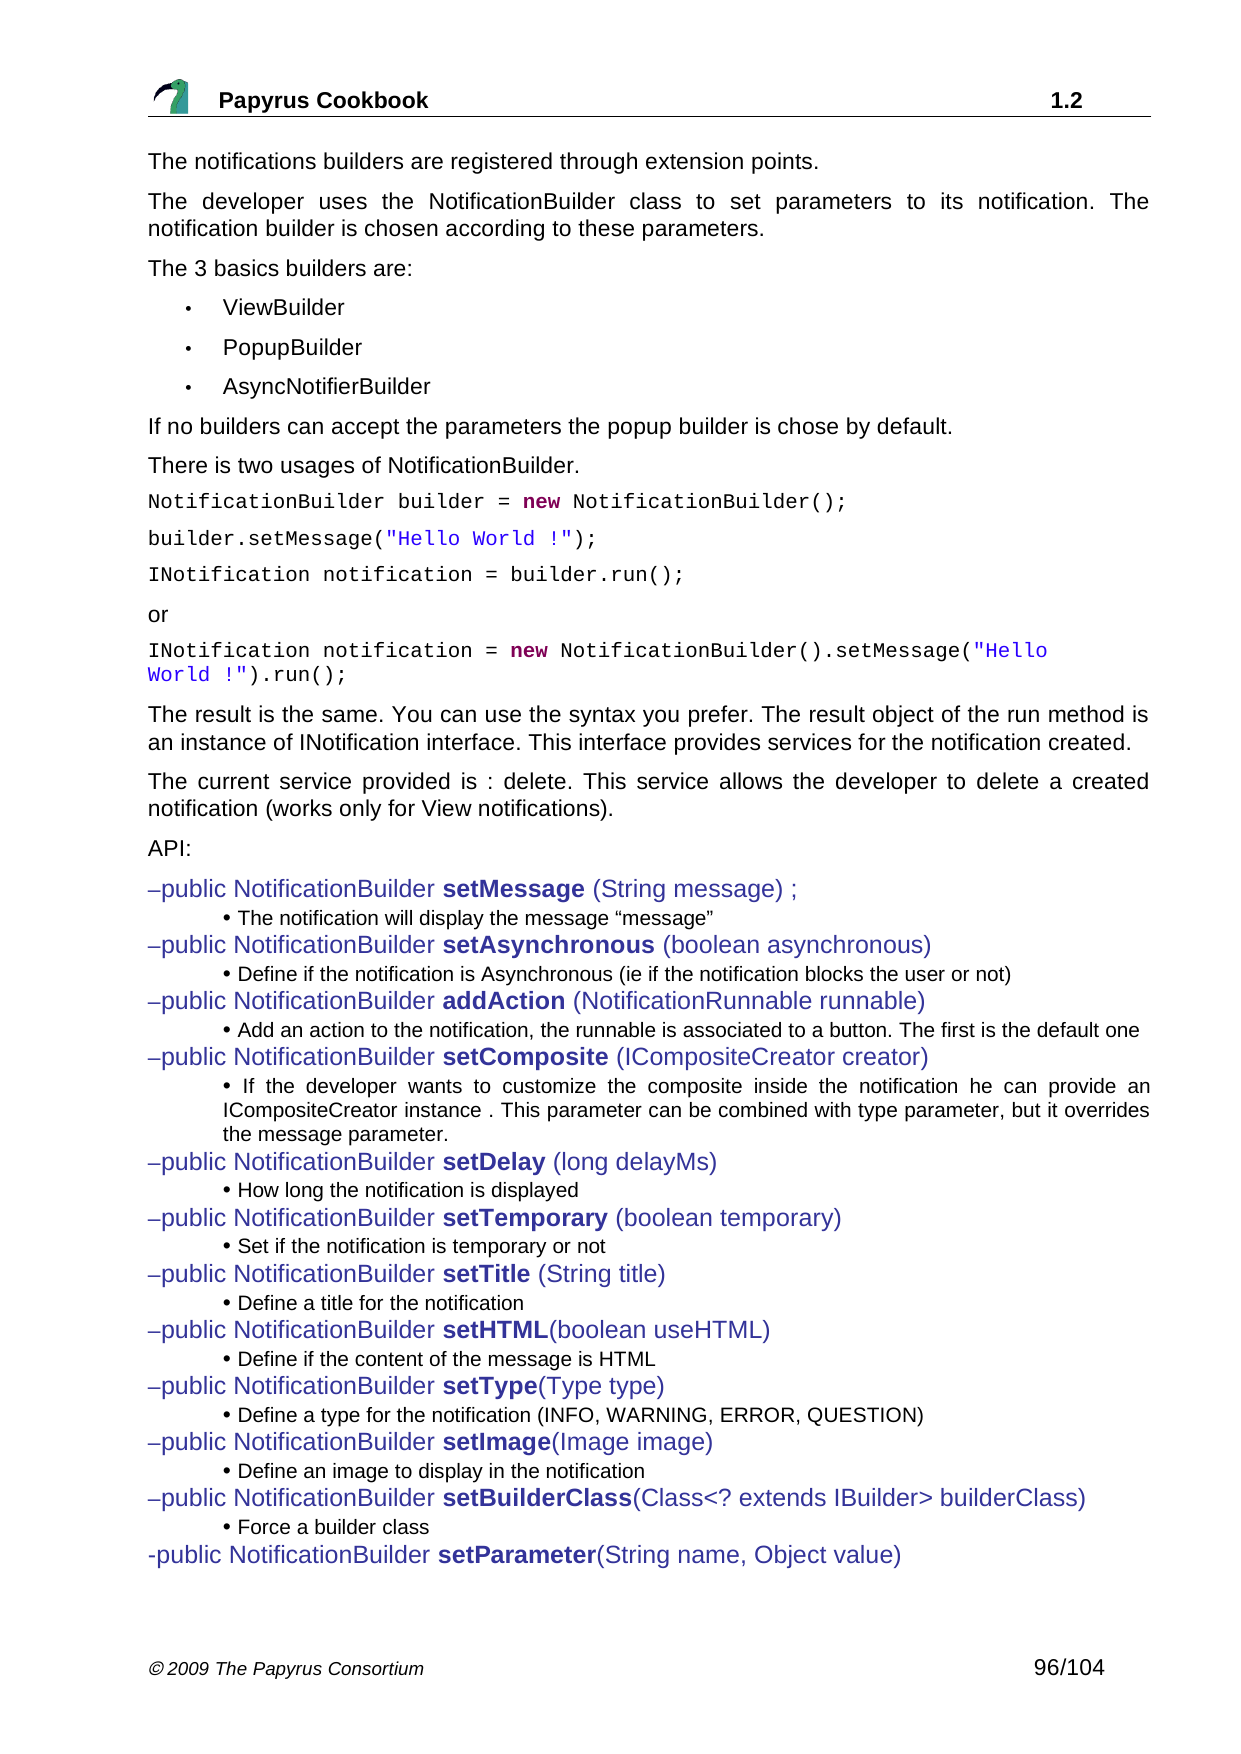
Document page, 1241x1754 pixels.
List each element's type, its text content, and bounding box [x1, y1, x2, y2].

text The result is the same. You can use the syntax you prefer. The result object of the run method is an instance of INotification interface. This interface provides services for the notification created. [148, 701, 1151, 755]
text –public NotificationBuilder setImage(Image image) [148, 1427, 1151, 1456]
text builder.setMessage("Hello World !"); [148, 528, 1151, 552]
text NotificationBuilder builder = new NotificationBuilder(); [148, 491, 1151, 515]
text –public NotificationBuilder addAction (NotificationRunnable runnable) [148, 986, 1151, 1015]
text INotification notification = builder.run(); [148, 564, 1151, 588]
text • Define a type for the notification (INFO, WARNING, ERROR, QUESTION) [148, 1400, 1151, 1427]
text The current service provided is : delete. This service allows the developer to delete a created notification (works only for View notifications). [148, 767, 1151, 822]
list AsyncNotifierBuilder [185, 373, 1151, 400]
text The notifications builders are registered through extension points. [148, 148, 1151, 175]
text • The notification will display the message “message” [223, 903, 1151, 930]
picture [153, 79, 189, 114]
text • How long the notification is displayed [223, 1176, 1151, 1203]
text • If the developer wants to customize the composite inside the notification he can provide an ICompositeCreator instance . This parameter can be combined with type parameter, but it overrides the message parameter. [223, 1071, 1151, 1146]
text –public NotificationBuilder setHTML(boolean useHTML) [148, 1315, 1151, 1344]
text • Define if the notification is Asynchronous (ie if the notification blocks the user or not) [223, 959, 1151, 986]
text –public NotificationBuilder setBuilderClass(Class<? extends IBuilder> builderClass) [148, 1483, 1151, 1512]
text –public NotificationBuilder setTitle (String title) [148, 1259, 1151, 1288]
list PopupBuilder [185, 333, 1151, 360]
text –public NotificationBuilder setComposite (ICompositeCreator creator) [148, 1042, 1151, 1071]
text • Define if the content of the message is HTML [148, 1344, 1151, 1371]
text –public NotificationBuilder setTemporary (boolean temporary) [148, 1203, 1151, 1232]
text • Add an action to the notification, the runnable is associated to a button. The first is the default one [223, 1015, 1151, 1042]
text INotification notification = new NotificationBuilder().setMessage("Hello World !").run(); [148, 640, 1151, 688]
text • Force a builder class [148, 1512, 1151, 1539]
text The developer uses the NotificationBuilder class to set parameters to its notification. The notification builder is chosen according to these parameters. [148, 187, 1151, 241]
text • Set if the notification is temporary or not [223, 1232, 1151, 1259]
text -public NotificationBuilder setParameter(String name, Object value) [148, 1539, 1151, 1568]
list ViewBuilder [185, 293, 1151, 321]
text There is two usages of NotificationBuilder. [148, 452, 1151, 479]
text The 3 basics builders are: [148, 254, 1151, 281]
text –public NotificationBuilder setDelay (long delayMs) [148, 1146, 1151, 1176]
text –public NotificationBuilder setType(Type type) [148, 1371, 1151, 1400]
text • Define an image to display in the notification [148, 1456, 1151, 1483]
text API: [148, 834, 1151, 861]
text If no builders can accept the parameters the popup builder is chose by default. [148, 412, 1151, 439]
text –public NotificationBuilder setMessage (String message) ; [148, 874, 1151, 903]
text or [148, 601, 1151, 628]
text • Define a title for the notification [223, 1288, 1151, 1315]
text –public NotificationBuilder setAsynchronous (boolean asynchronous) [148, 930, 1151, 959]
